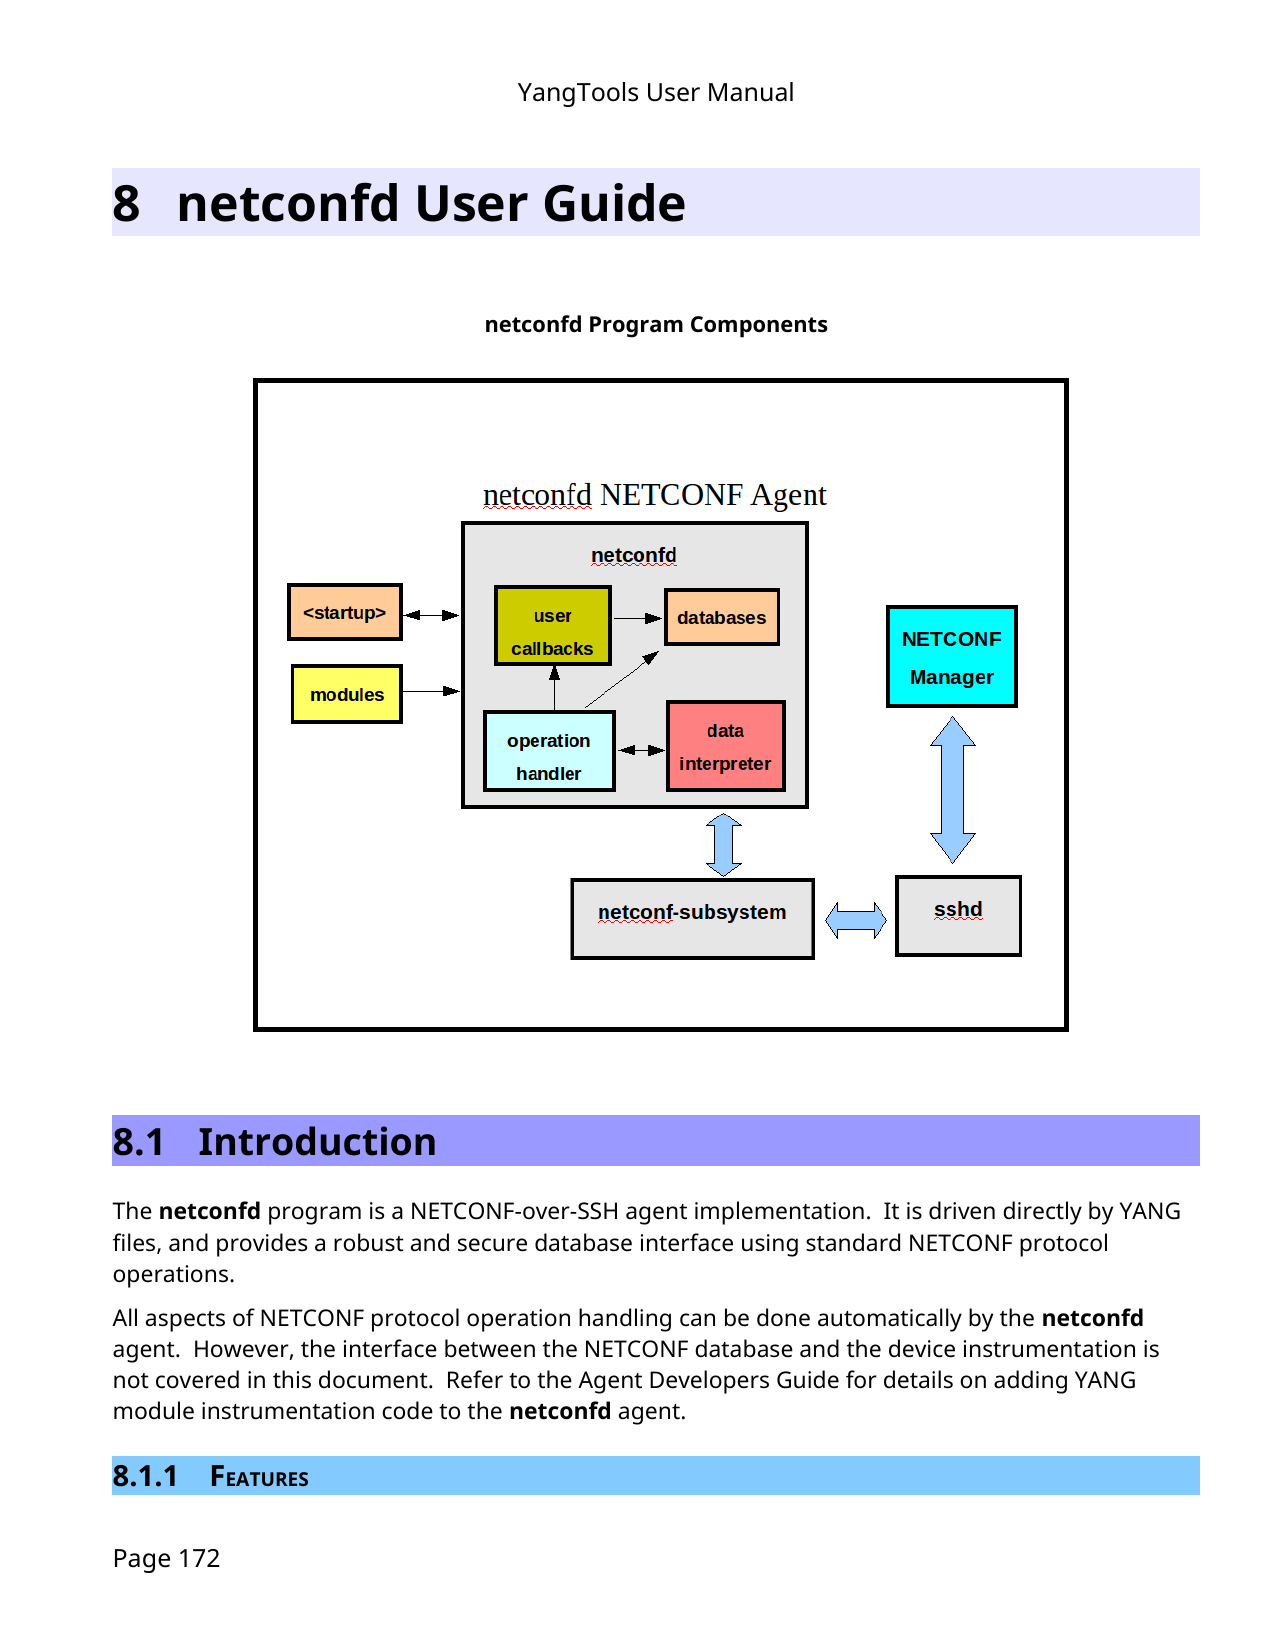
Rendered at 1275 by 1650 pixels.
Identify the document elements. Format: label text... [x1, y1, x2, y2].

picture [190, 338, 1123, 1055]
subtitle netconfd User Guide [112, 168, 1200, 236]
subtitle Introduction [112, 1115, 1200, 1166]
subtitle Features [112, 1456, 1200, 1495]
text The netconfd program is a NETCONF-over-SSH agent implementation. It is driven directly by YANG files, and provides a robust and secure database interface using standard NETCONF protocol operations. [112, 1195, 1200, 1289]
text All aspects of NETCONF protocol operation handling can be done automatically by the netconfd agent. However, the interface between the NETCONF database and the device instrumentation is not covered in this document. Refer to the Agent Developers Guide for details on adding YANG module instrumentation code to the netconfd agent. [112, 1301, 1200, 1426]
subtitle netconfd Program Components [127, 309, 1185, 338]
